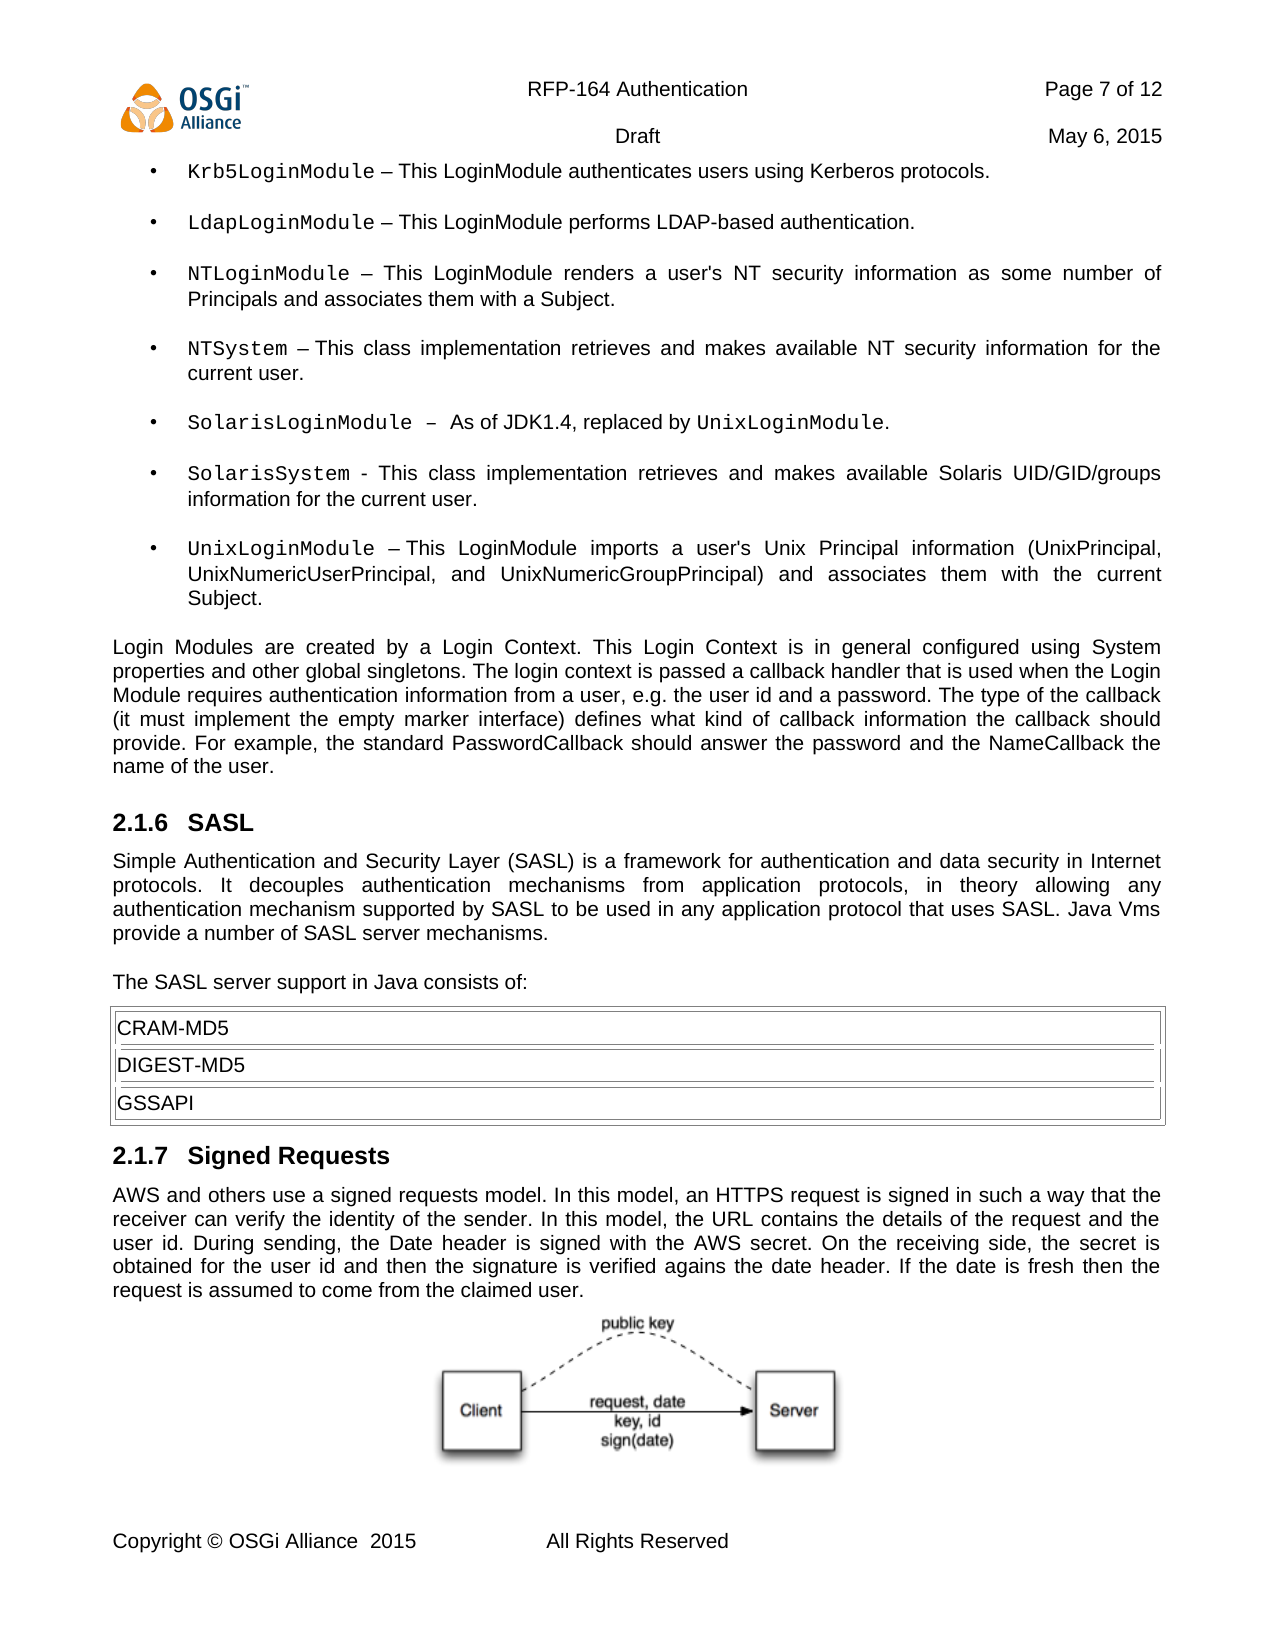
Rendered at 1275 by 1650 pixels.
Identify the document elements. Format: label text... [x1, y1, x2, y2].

subtitle SASL [112, 807, 1162, 836]
picture [113, 76, 257, 140]
table_header CRAM-MD5 [113, 1007, 1162, 1044]
list LdapLoginModule – This LoginModule performs LDAP-based authentication. [150, 210, 1162, 236]
list Krb5LoginModule – This LoginModule authenticates users using Kerberos protocols. [150, 159, 1162, 185]
list SolarisLoginModule – As of JDK1.4, replaced by UnixLoginModule. [150, 410, 1162, 436]
subtitle Signed Requests [112, 1141, 1162, 1170]
list NTLoginModule – This LoginModule renders a user's NT security information as some number of Principals and associates them with a Subject. [150, 261, 1162, 310]
list SolarisSystem - This class implementation retrieves and makes available Solaris UID/GID/groups information for the current user. [150, 461, 1162, 511]
table_cell GSSAPI [113, 1081, 1162, 1119]
list UnixLoginModule – This LoginModule imports a user's Unix Principal information (UnixPrincipal, UnixNumericUserPrincipal, and UnixNumericGroupPrincipal) and associates them with the current Subject. [150, 536, 1162, 609]
table_cell DIGEST-MD5 [113, 1044, 1162, 1081]
text The SASL server support in Java consists of: [112, 969, 1162, 993]
text Simple Authentication and Security Layer (SASL) is a framework for authentication and data security in Internet protocols. It decouples authentication mechanisms from application protocols, in theory allowing any authentication mechanism supported by SASL to be used in any application protocol that uses SASL. Java Vms provide a number of SASL server mechanisms. [112, 849, 1162, 944]
picture [427, 1314, 848, 1471]
text Login Modules are created by a Login Context. This Login Context is in general configured using System properties and other global singletons. The login context is passed a callback handler that is used when the Login Module requires authentication information from a user, e.g. the user id and a password. The type of the callback (it must implement the empty marker interface) defines what kind of callback information the callback should provide. For example, the standard PasswordCallback should answer the password and the NameCallback the name of the user. [112, 634, 1162, 778]
text AWS and others use a signed requests model. In this model, an HTTPS request is signed in such a way that the receiver can verify the identity of the sender. In this model, the URL contains the details of the request and the user id. During sending, the Date header is signed with the AWS secret. On the receiving side, the secret is obtained for the user id and then the signature is verified agains the date header. If the date is fresh then the request is assumed to come from the claimed user. [112, 1182, 1162, 1302]
list NTSystem – This class implementation retrieves and makes available NT security information for the current user. [150, 335, 1162, 385]
